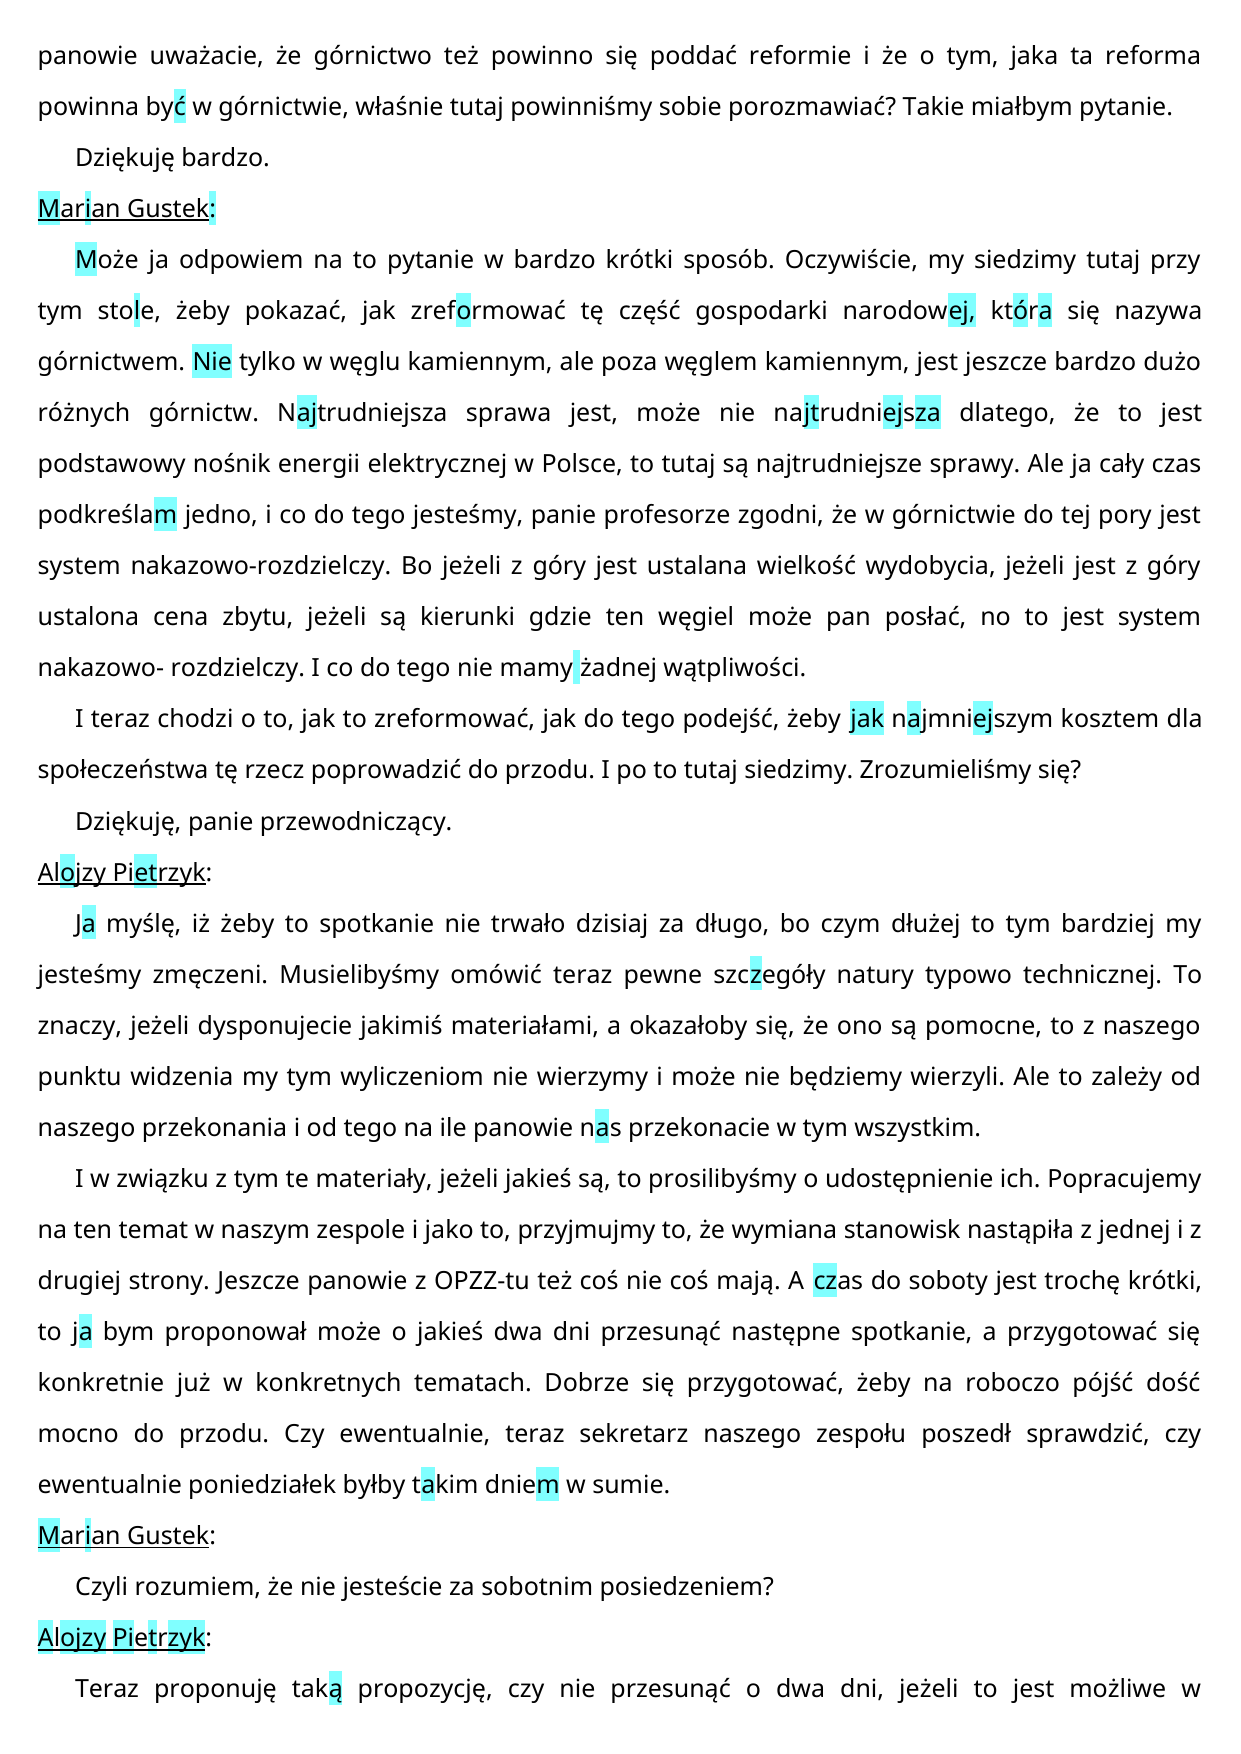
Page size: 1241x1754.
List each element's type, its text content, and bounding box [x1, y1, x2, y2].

text Alojzy Pietrzyk: [37, 854, 1203, 888]
text Marian Gustek: [37, 191, 1203, 225]
text Ja myślę, iż żeby to spotkanie nie trwało dzisiaj za długo, bo czym dłużej to tym bardziej my jesteśmy zmęczeni. Musielibyśmy omówić teraz pewne szczegóły natury typowo technicznej. To znaczy, jeżeli dysponujecie jakimiś materiałami, a okazałoby się, że ono są pomocne, to z naszego punktu widzenia my tym wyliczeniom nie wierzymy i może nie będziemy wierzyli. Ale to zależy od naszego przekonania i od tego na ile panowie nas przekonacie w tym wszystkim. [37, 905, 1203, 1143]
text Dziękuję, panie przewodniczący. [37, 803, 1203, 837]
text Teraz proponuję taką propozycję, czy nie przesunąć o dwa dni, jeżeli to jest możliwe w [37, 1671, 1203, 1705]
text Może ja odpowiem na to pytanie w bardzo krótki sposób. Oczywiście, my siedzimy tutaj przy tym stole, żeby pokazać, jak zreformować tę część gospodarki narodowej, która się nazywa górnictwem. Nie tylko w węglu kamiennym, ale poza węglem kamiennym, jest jeszcze bardzo dużo różnych górnictw. Najtrudniejsza sprawa jest, może nie najtrudniejsza dlatego, że to jest podstawowy nośnik energii elektrycznej w Polsce, to tutaj są najtrudniejsze sprawy. Ale ja cały czas podkreślam jedno, i co do tego jesteśmy, panie profesorze zgodni, że w górnictwie do tej pory jest system nakazowo-rozdzielczy. Bo jeżeli z góry jest ustalana wielkość wydobycia, jeżeli jest z góry ustalona cena zbytu, jeżeli są kierunki gdzie ten węgiel może pan posłać, no to jest system nakazowo- rozdzielczy. I co do tego nie mamy żadnej wątpliwości. [37, 242, 1203, 684]
text Dziękuję bardzo. [37, 139, 1203, 174]
text panowie uważacie, że górnictwo też powinno się poddać reformie i że o tym, jaka ta reforma powinna być w górnictwie, właśnie tutaj powinniśmy sobie porozmawiać? Takie miałbym pytanie. [37, 37, 1203, 123]
text I teraz chodzi o to, jak to zreformować, jak do tego podejść, żeby jak najmniejszym kosztem dla społeczeństwa tę rzecz poprowadzić do przodu. I po to tutaj siedzimy. Zrozumieliśmy się? [37, 701, 1203, 786]
text Alojzy Pietrzyk: [37, 1620, 1203, 1654]
text I w związku z tym te materiały, jeżeli jakieś są, to prosilibyśmy o udostępnienie ich. Popracujemy na ten temat w naszym zespole i jako to, przyjmujmy to, że wymiana stanowisk nastąpiła z jednej i z drugiej strony. Jeszcze panowie z OPZZ-tu też coś nie coś mają. A czas do soboty jest trochę krótki, to ja bym proponował może o jakieś dwa dni przesunąć następne spotkanie, a przygotować się konkretnie już w konkretnych tematach. Dobrze się przygotować, żeby na roboczo pójść dość mocno do przodu. Czy ewentualnie, teraz sekretarz naszego zespołu poszedł sprawdzić, czy ewentualnie poniedziałek byłby takim dniem w sumie. [37, 1160, 1203, 1501]
text Czyli rozumiem, że nie jesteście za sobotnim posiedzeniem? [37, 1569, 1203, 1603]
text Marian Gustek: [37, 1518, 1203, 1552]
